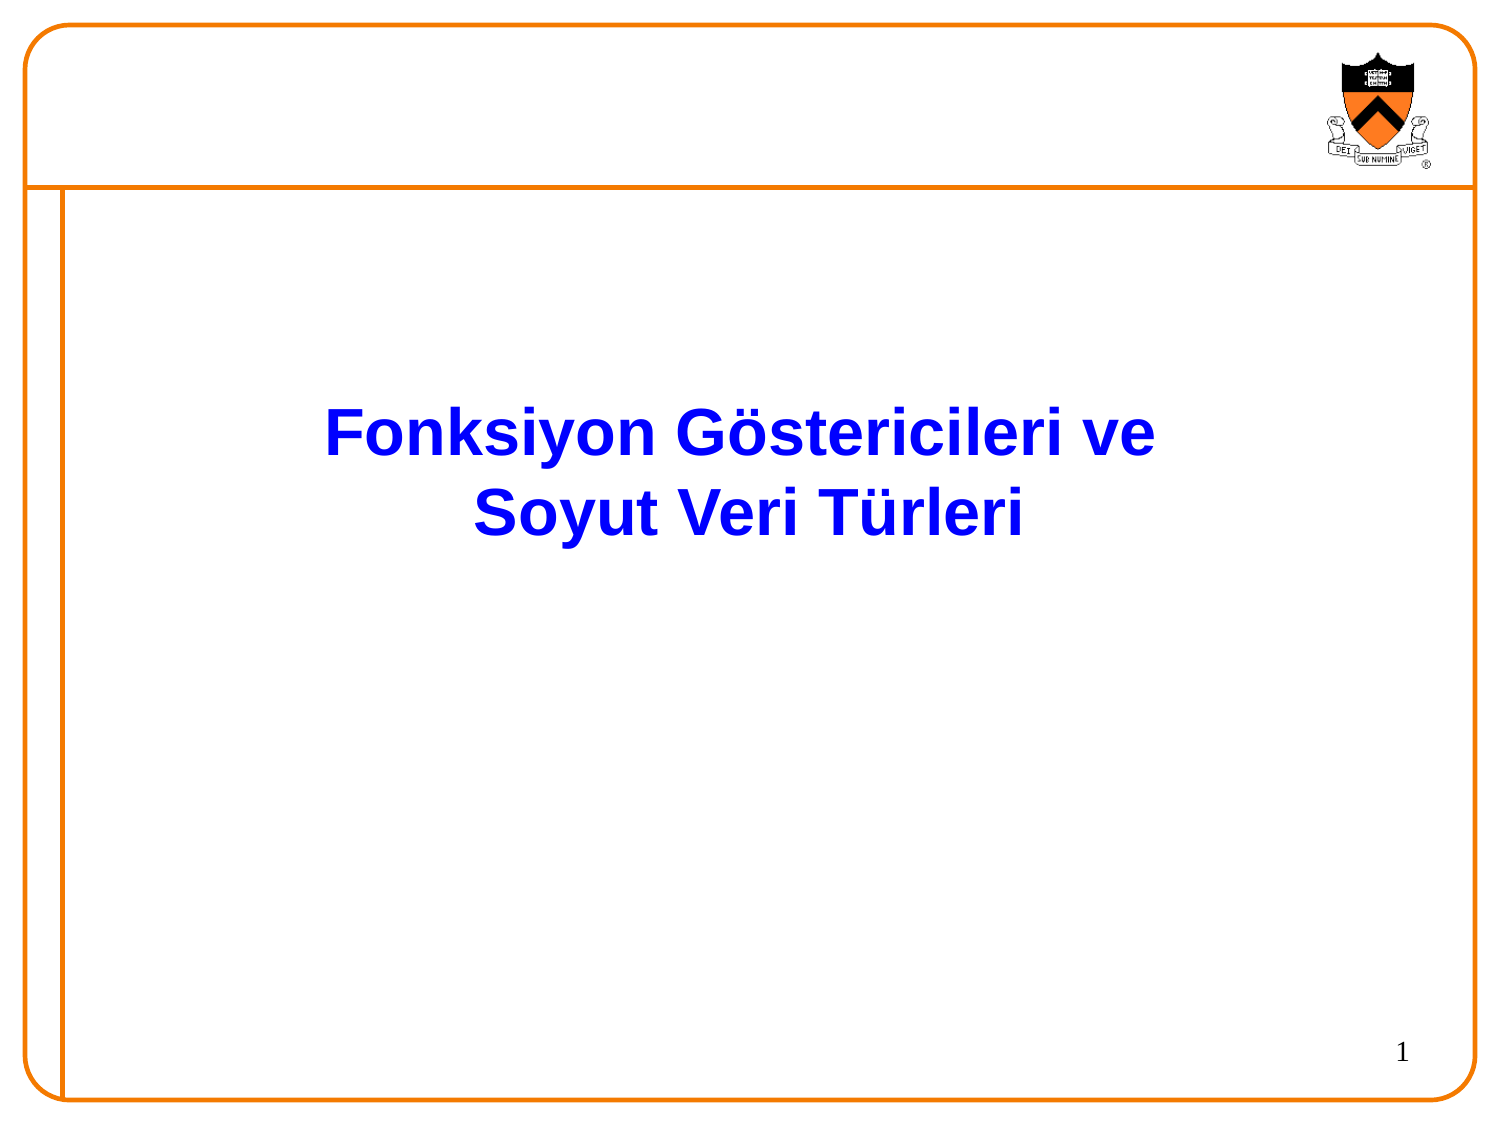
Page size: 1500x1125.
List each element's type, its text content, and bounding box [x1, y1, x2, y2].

title Fonksiyon Göstericileri ve Soyut Veri Türleri [112, 374, 1388, 563]
picture [1325, 49, 1431, 169]
